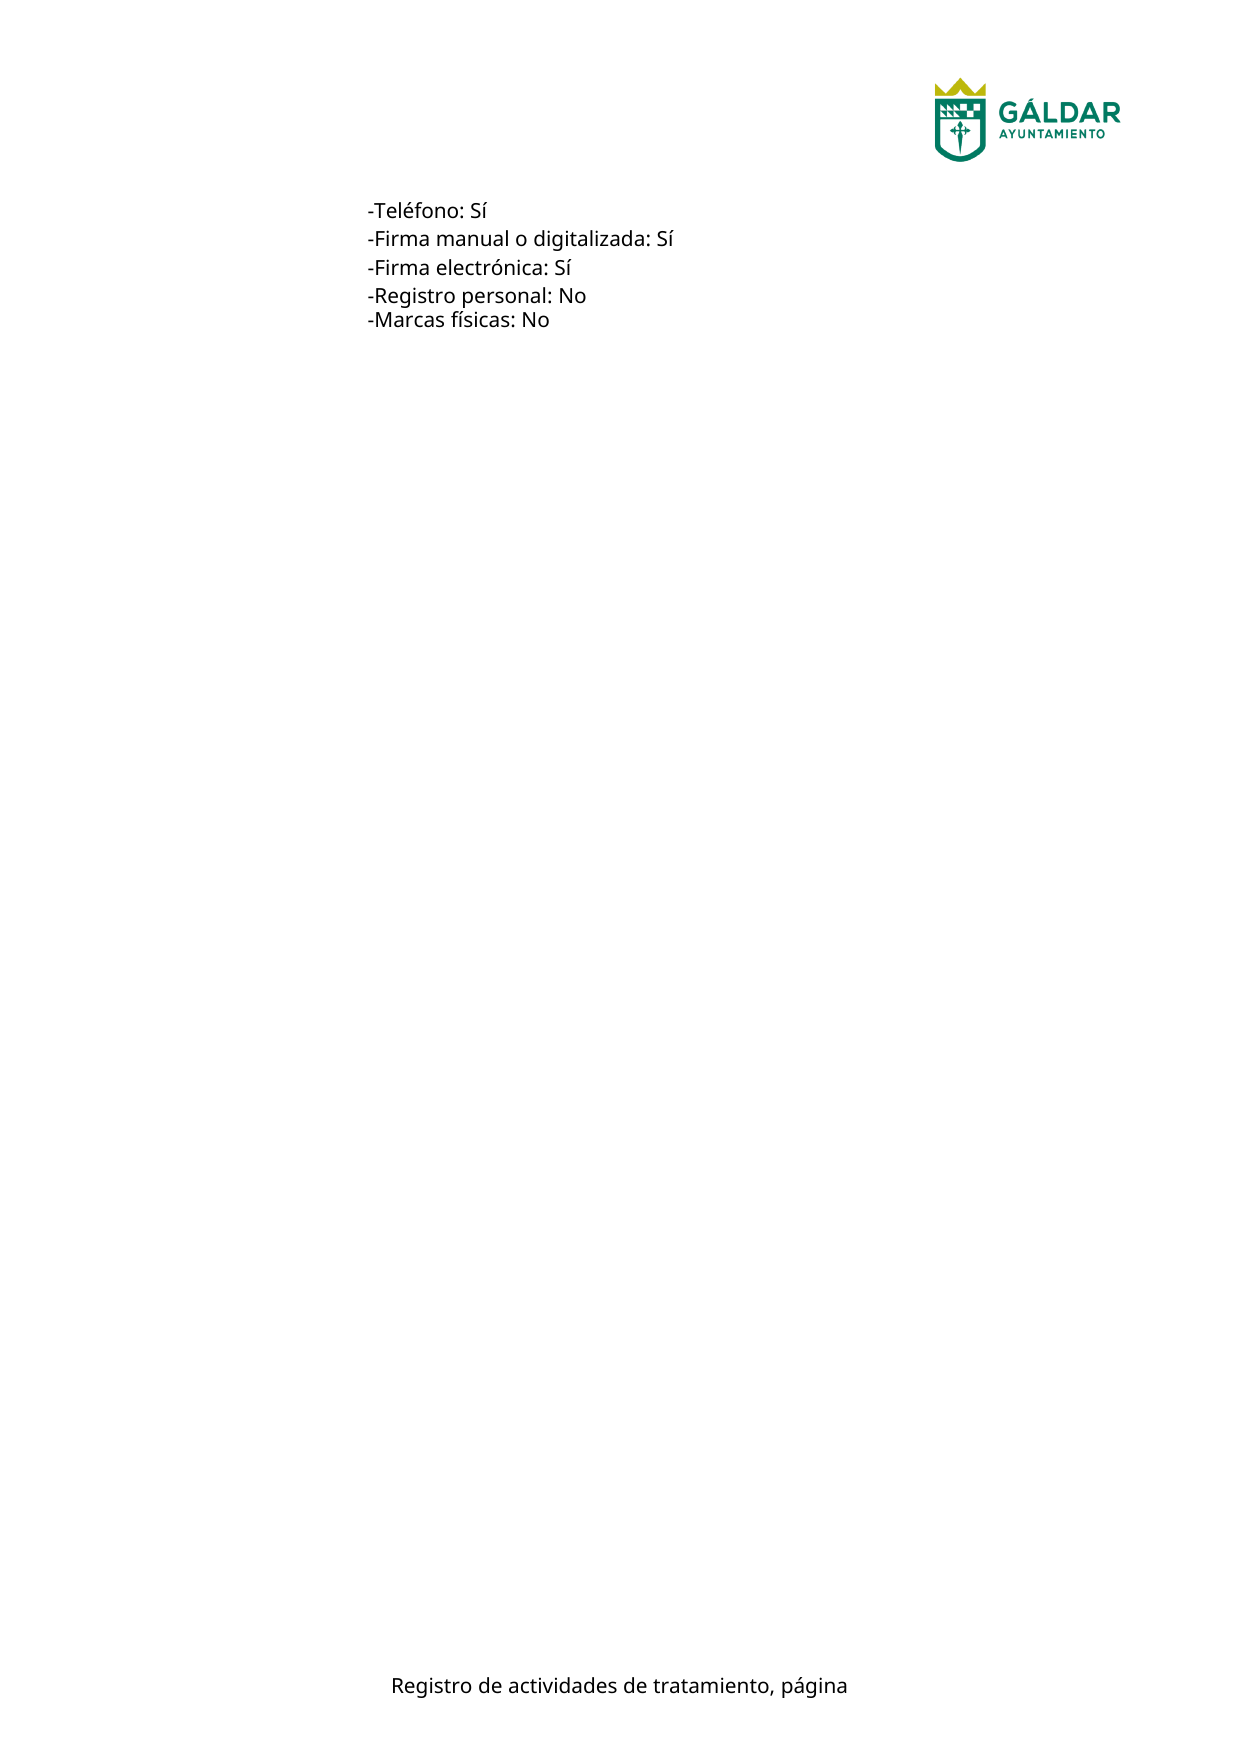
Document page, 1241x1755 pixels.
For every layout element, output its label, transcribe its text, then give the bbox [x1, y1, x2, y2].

table_cell [119, 196, 343, 332]
table_cell -Teléfono: Sí -Firma manual o digitalizada: Sí -Firma electrónica: Sí -Registro personal: No -Marcas físicas: No [343, 196, 1123, 332]
